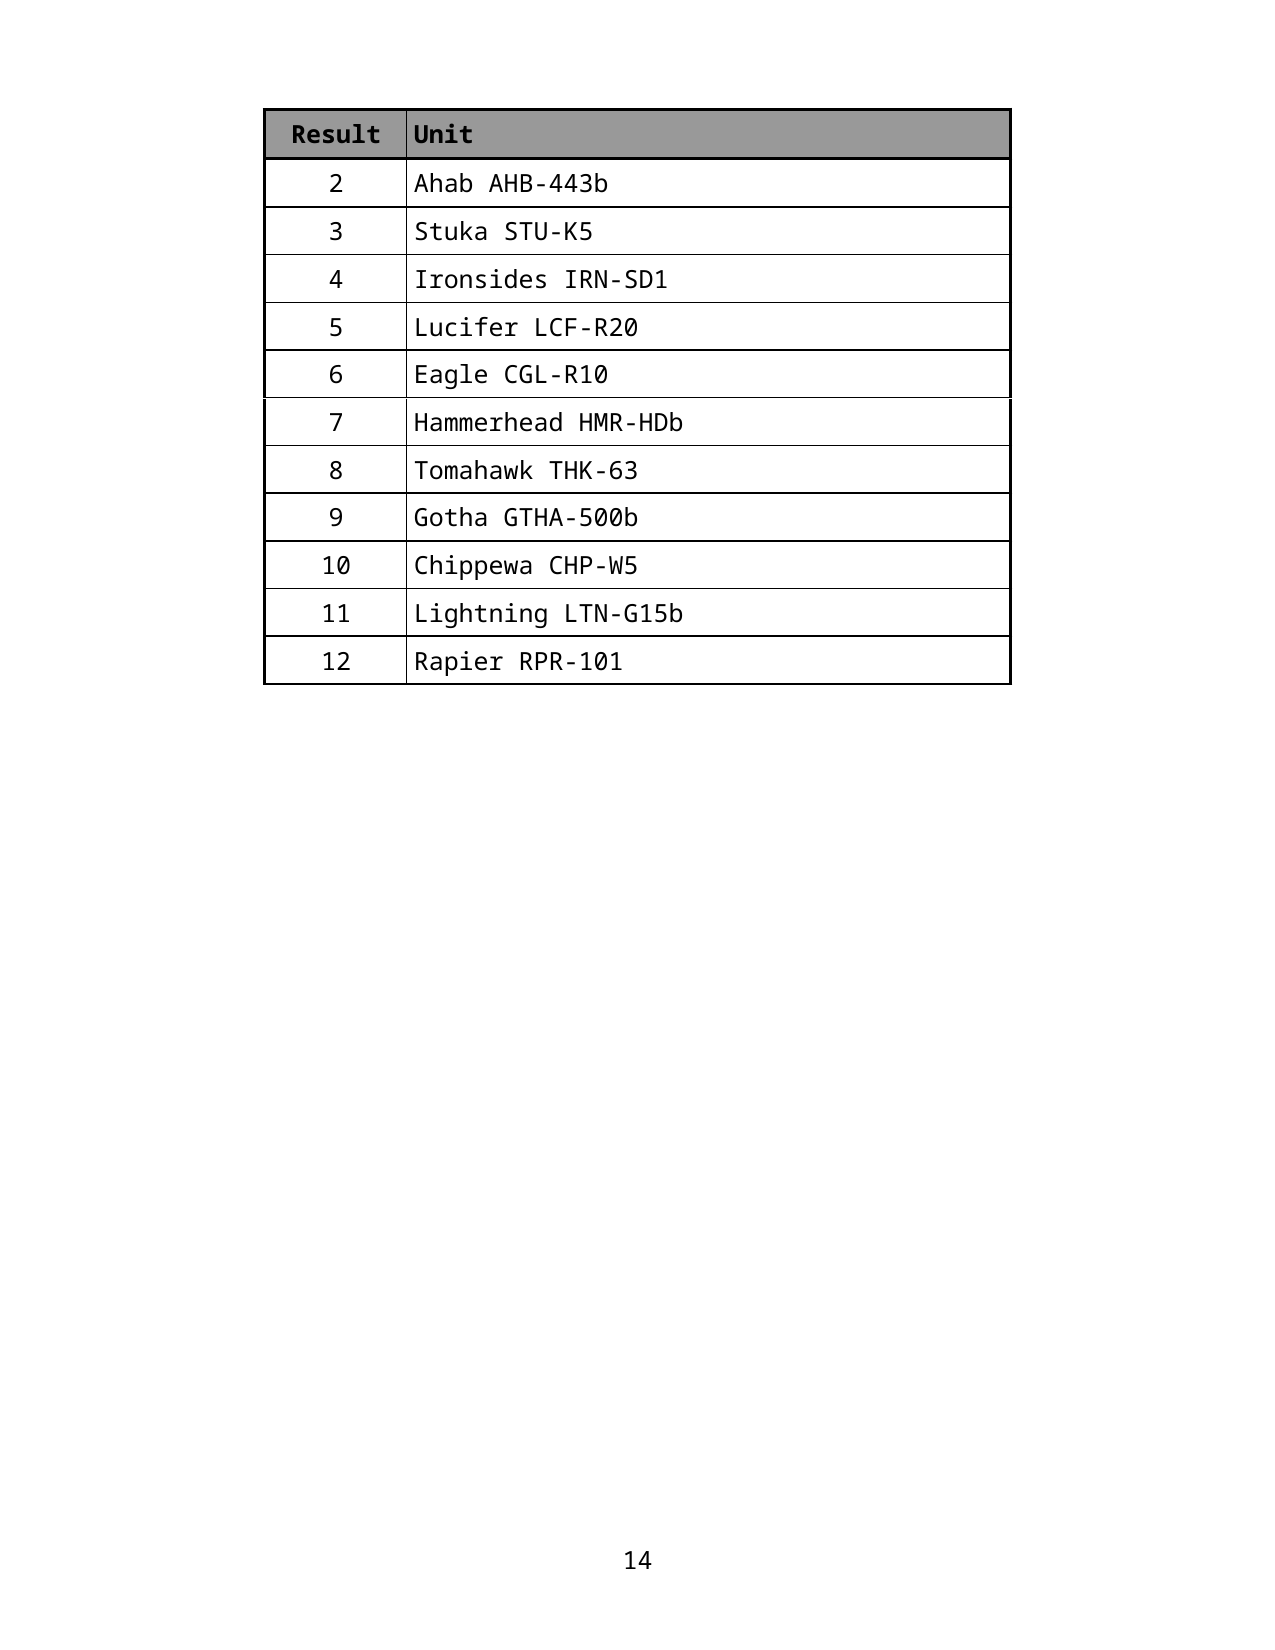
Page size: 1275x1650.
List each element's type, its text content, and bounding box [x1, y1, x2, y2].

table_cell Lightning LTN-G15b [407, 589, 1009, 635]
table_cell Gotha GTHA-500b [407, 494, 1009, 540]
table_cell 10 [266, 542, 406, 588]
table_cell Ahab AHB-443b [407, 160, 1009, 206]
table_cell Lucifer LCF-R20 [407, 303, 1009, 349]
table_cell Rapier RPR-101 [407, 637, 1009, 683]
table_cell 2 [266, 160, 406, 206]
table_cell 3 [266, 208, 406, 254]
table_cell 12 [266, 637, 406, 683]
table_cell 11 [266, 589, 406, 635]
table_cell 9 [266, 494, 406, 540]
table_cell Stuka STU-K5 [407, 208, 1009, 254]
table_header Unit [407, 111, 1009, 157]
table_cell Chippewa CHP-W5 [407, 542, 1009, 588]
table_cell Eagle CGL-R10 [407, 351, 1009, 397]
table_cell 5 [266, 303, 406, 349]
table_cell Ironsides IRN-SD1 [407, 255, 1009, 302]
table_cell 4 [266, 255, 406, 302]
table_cell Tomahawk THK-63 [407, 446, 1009, 492]
table_cell Hammerhead HMR-HDb [407, 399, 1009, 445]
table_cell 6 [266, 351, 406, 397]
table_cell 8 [266, 446, 406, 492]
table_header Result [266, 111, 406, 157]
table_cell 7 [266, 399, 406, 445]
